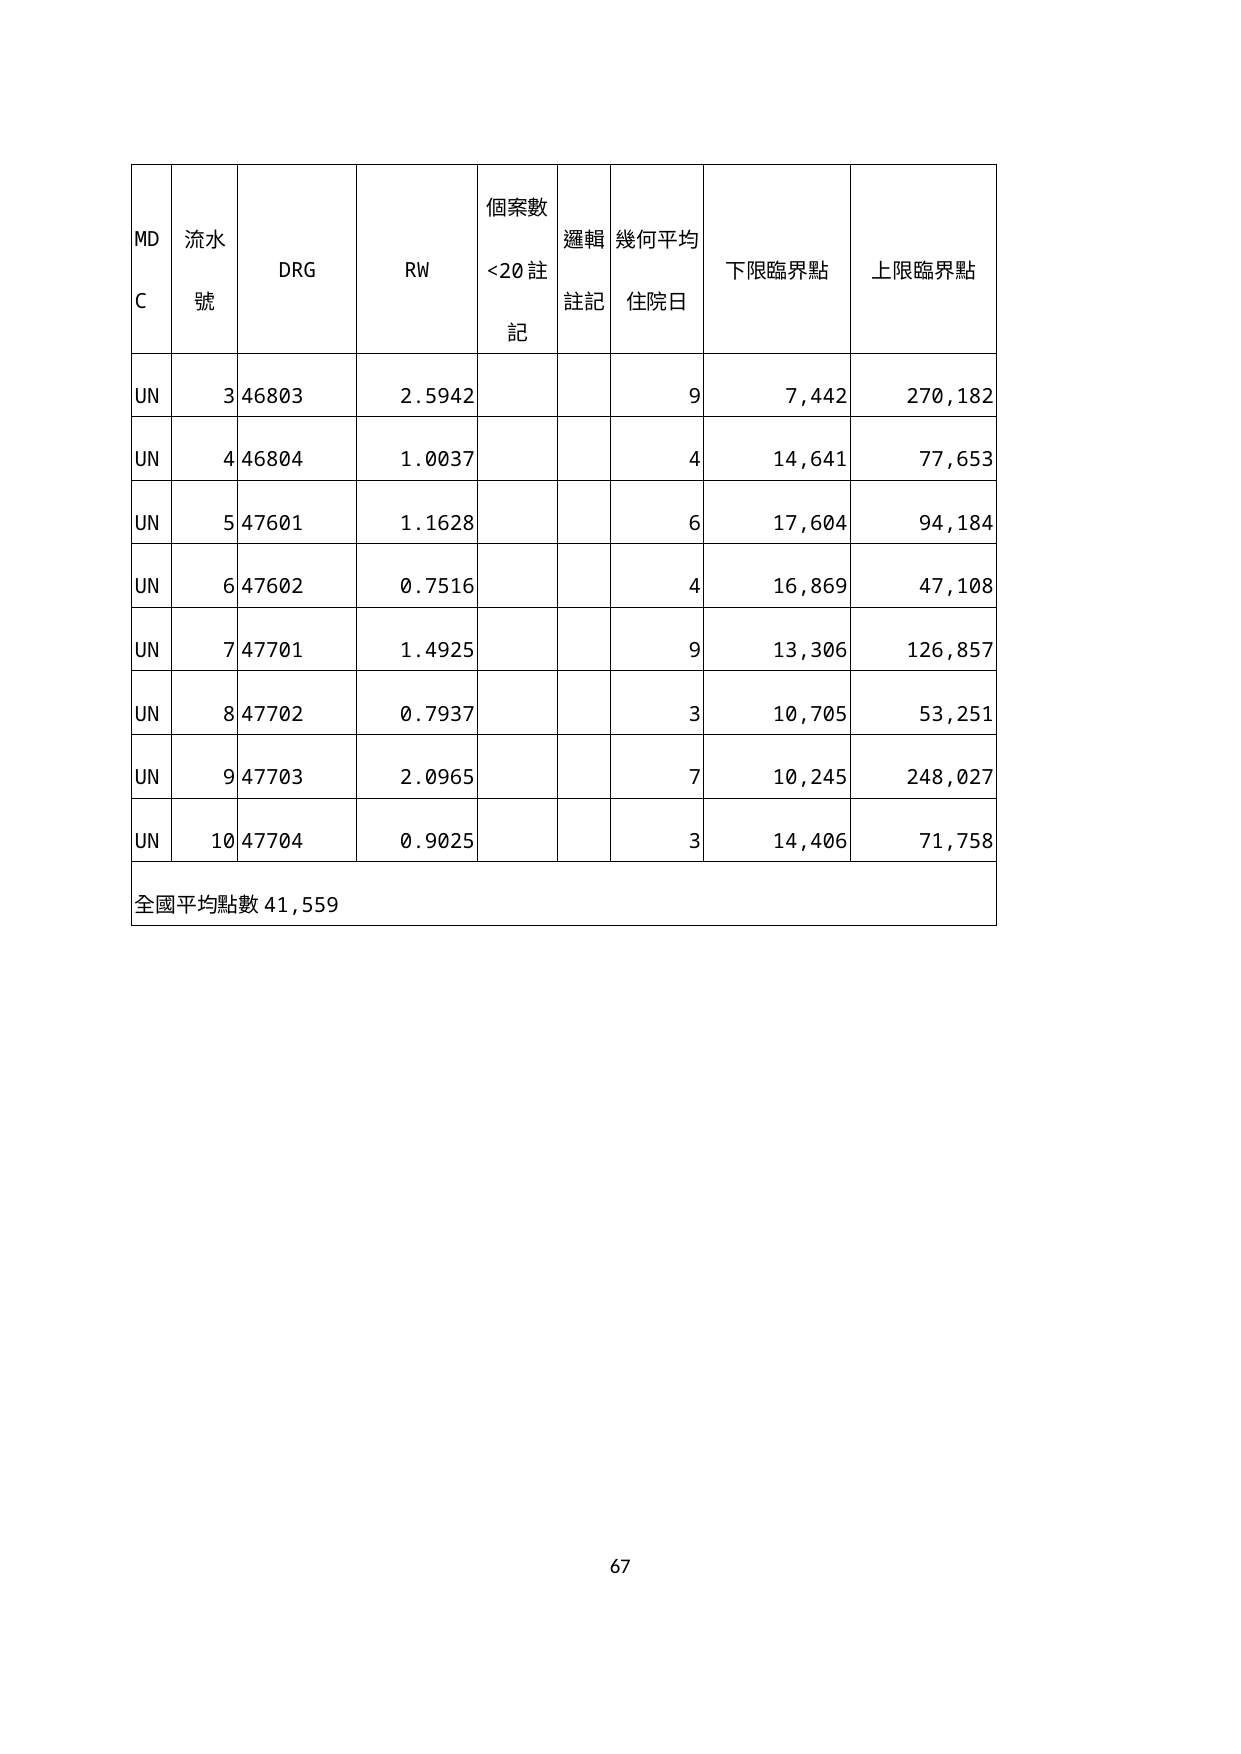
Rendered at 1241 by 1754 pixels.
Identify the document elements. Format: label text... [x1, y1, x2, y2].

table_cell [558, 735, 610, 797]
table_cell [478, 417, 557, 480]
table_cell 10,705 [704, 671, 850, 734]
table_cell 1.4925 [357, 608, 477, 670]
table_cell [558, 354, 610, 416]
table_header 個案數<20註記 [478, 165, 557, 353]
table_cell 7,442 [704, 354, 850, 416]
table_cell 0.7516 [357, 544, 477, 607]
table_cell 0.7937 [357, 671, 477, 734]
table_cell [558, 608, 610, 670]
table_cell UN [132, 354, 171, 416]
table_cell 94,184 [851, 481, 996, 543]
table_cell 77,653 [851, 417, 996, 480]
table_cell [558, 544, 610, 607]
table_cell 14,406 [704, 799, 850, 861]
table_cell UN [132, 671, 171, 734]
table_header 幾何平均住院日 [611, 165, 703, 353]
table_cell [558, 799, 610, 861]
table_cell [478, 671, 557, 734]
table_cell 9 [172, 735, 237, 797]
table_cell 5 [172, 481, 237, 543]
table_cell 13,306 [704, 608, 850, 670]
table_cell UN [132, 608, 171, 670]
table_cell UN [132, 544, 171, 607]
table_cell 4 [611, 544, 703, 607]
table_cell UN [132, 481, 171, 543]
table_cell 6 [611, 481, 703, 543]
table_cell 3 [611, 671, 703, 734]
table_cell 270,182 [851, 354, 996, 416]
table_cell 47703 [238, 735, 356, 797]
table_cell UN [132, 417, 171, 480]
table_header 下限臨界點 [704, 165, 850, 353]
table_cell [478, 735, 557, 797]
table_cell 47701 [238, 608, 356, 670]
table_cell 47,108 [851, 544, 996, 607]
table_cell [478, 354, 557, 416]
table_cell 1.1628 [357, 481, 477, 543]
table_cell 47702 [238, 671, 356, 734]
table_cell 47601 [238, 481, 356, 543]
table_header 上限臨界點 [851, 165, 996, 353]
table_cell 71,758 [851, 799, 996, 861]
table_cell 1.0037 [357, 417, 477, 480]
table_cell 4 [611, 417, 703, 480]
table_header 邏輯註記 [558, 165, 610, 353]
table_cell UN [132, 799, 171, 861]
table_cell 4 [172, 417, 237, 480]
table_cell 46804 [238, 417, 356, 480]
table_cell 9 [611, 608, 703, 670]
table_cell 248,027 [851, 735, 996, 797]
table_cell 6 [172, 544, 237, 607]
table_cell 46803 [238, 354, 356, 416]
table_cell 3 [172, 354, 237, 416]
table_cell 47602 [238, 544, 356, 607]
table_cell [478, 544, 557, 607]
table_cell 126,857 [851, 608, 996, 670]
table_header RW [357, 165, 477, 353]
table_header 流水號 [172, 165, 237, 353]
table_cell [558, 481, 610, 543]
table_cell [478, 608, 557, 670]
table_cell 0.9025 [357, 799, 477, 861]
table_cell 10,245 [704, 735, 850, 797]
table_cell 10 [172, 799, 237, 861]
table_cell UN [132, 735, 171, 797]
table_cell 14,641 [704, 417, 850, 480]
table_cell 8 [172, 671, 237, 734]
table_cell 2.5942 [357, 354, 477, 416]
table_cell 47704 [238, 799, 356, 861]
table_header MDC [132, 165, 171, 353]
table_cell 17,604 [704, 481, 850, 543]
table_header DRG [238, 165, 356, 353]
table_cell 3 [611, 799, 703, 861]
table_cell 9 [611, 354, 703, 416]
table_cell [558, 417, 610, 480]
table_cell 全國平均點數41,559 [132, 862, 996, 924]
table_cell [478, 799, 557, 861]
table_cell [478, 481, 557, 543]
table_cell 53,251 [851, 671, 996, 734]
table_cell 2.0965 [357, 735, 477, 797]
table_cell 7 [611, 735, 703, 797]
table_cell 7 [172, 608, 237, 670]
table_cell [558, 671, 610, 734]
table_cell 16,869 [704, 544, 850, 607]
